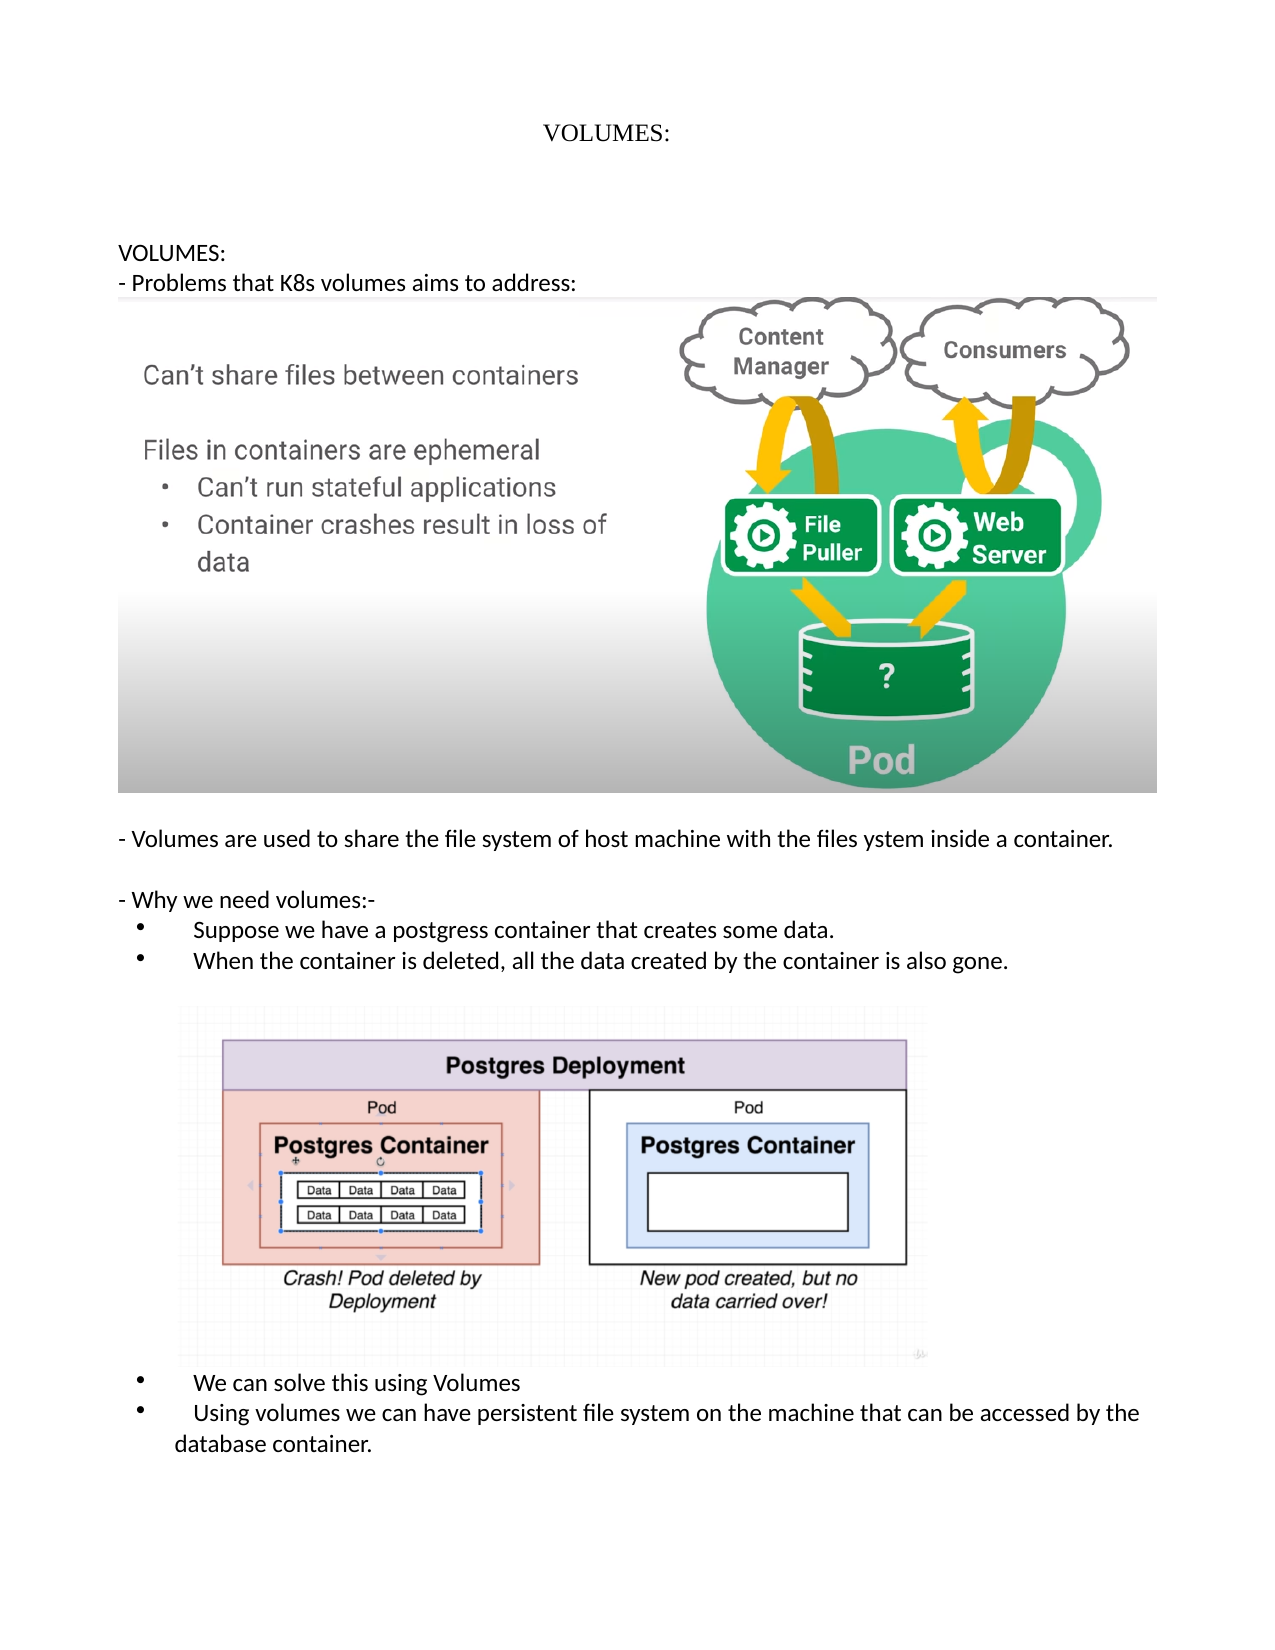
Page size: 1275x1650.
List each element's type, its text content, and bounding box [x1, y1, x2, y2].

text VOLUMES: [118, 237, 1157, 267]
list Using volumes we can have persistent file system on the machine that can be accessed by the database container. [137, 1397, 1157, 1458]
list We can solve this using Volumes [137, 1367, 1157, 1397]
text VOLUMES: [118, 118, 1157, 147]
list - Why we need volumes:- [118, 884, 1157, 914]
text - Volumes are used to share the file system of host machine with the files ystem inside a container. [118, 823, 1157, 853]
list Suppose we have a postgress container that creates some data. [137, 914, 1157, 945]
list When the container is deleted, all the data created by the container is also gone. [137, 945, 1157, 976]
picture [118, 297, 1157, 793]
picture [177, 1006, 928, 1367]
text - Problems that K8s volumes aims to address: [118, 267, 1157, 297]
